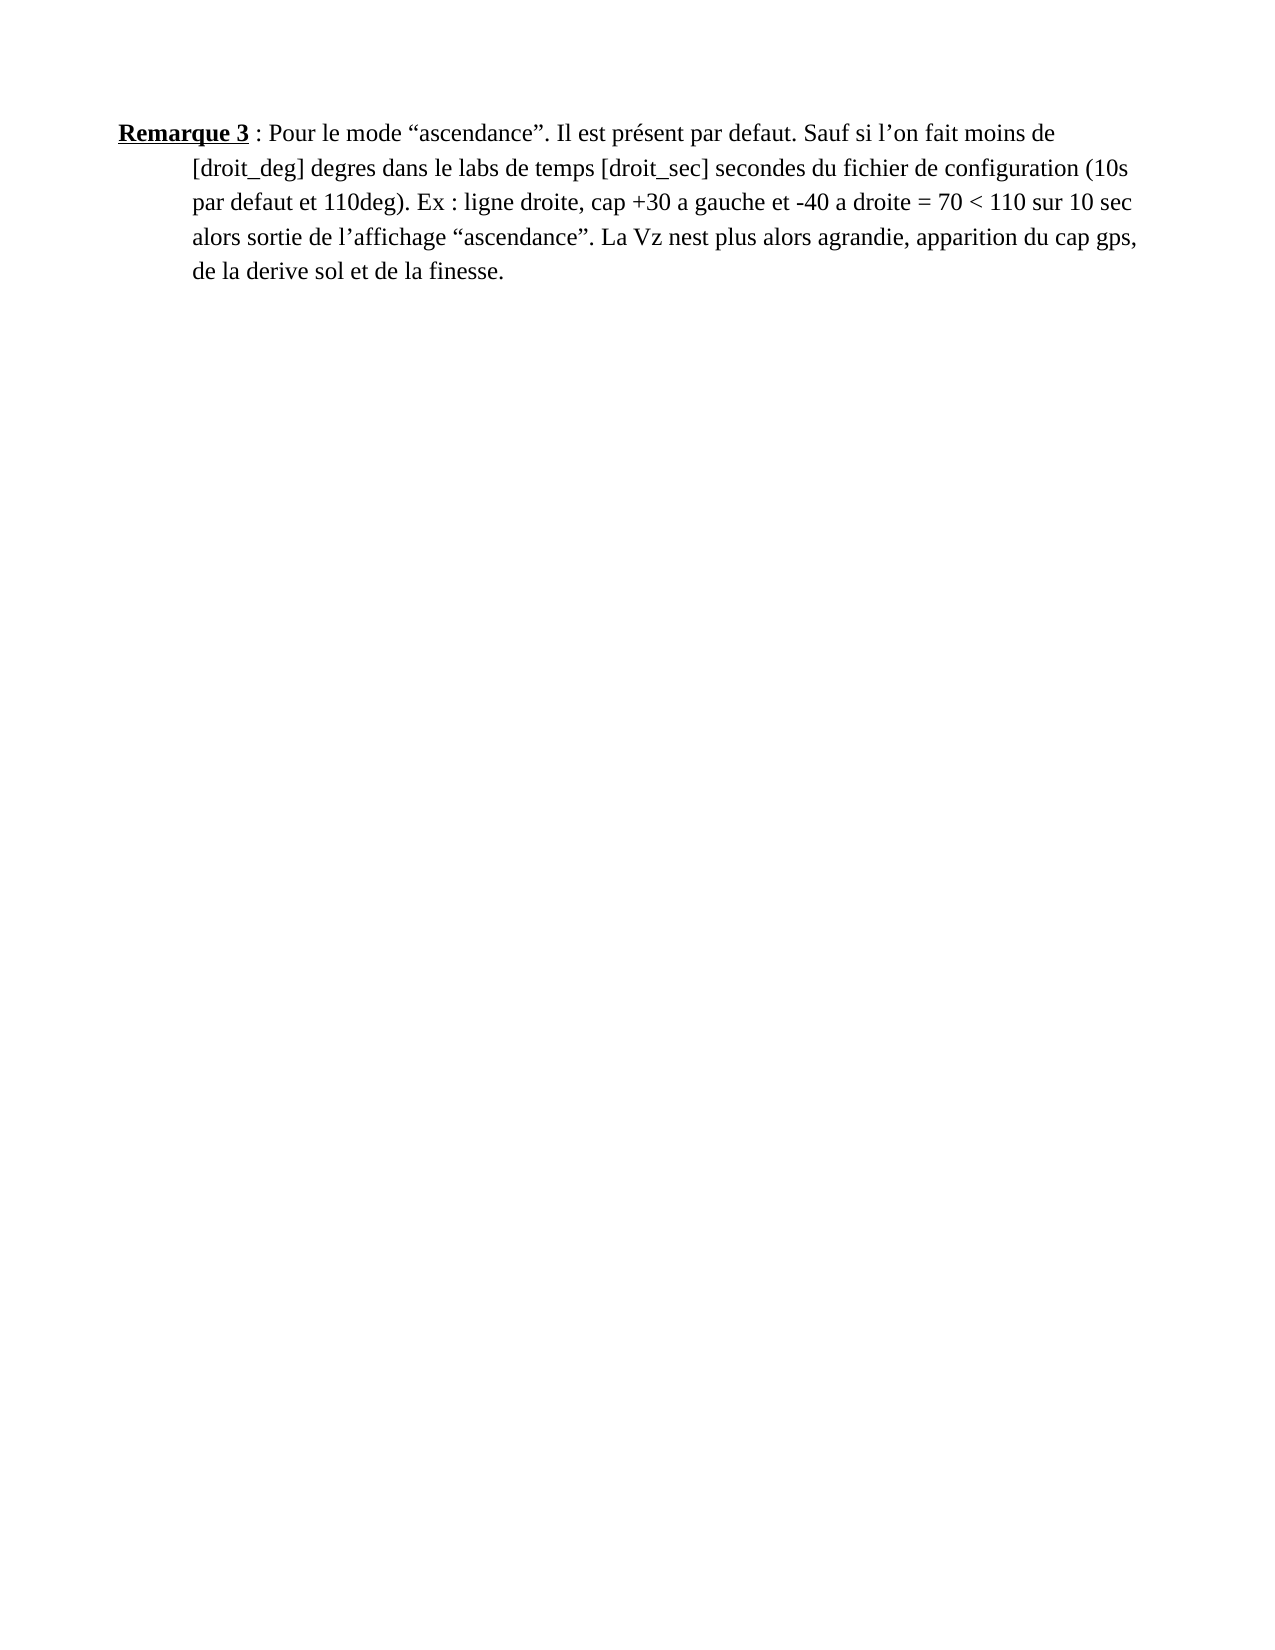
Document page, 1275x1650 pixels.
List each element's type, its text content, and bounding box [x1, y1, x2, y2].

text Remarque 3 : Pour le mode “ascendance”. Il est présent par defaut. Sauf si l’on fait moins de [droit_deg] degres dans le labs de temps [droit_sec] secondes du fichier de configuration (10s par defaut et 110deg). Ex : ligne droite, cap +30 a gauche et -40 a droite = 70 < 110 sur 10 sec alors sortie de l’affichage “ascendance”. La Vz nest plus alors agrandie, apparition du cap gps, de la derive sol et de la finesse. [118, 118, 1157, 285]
